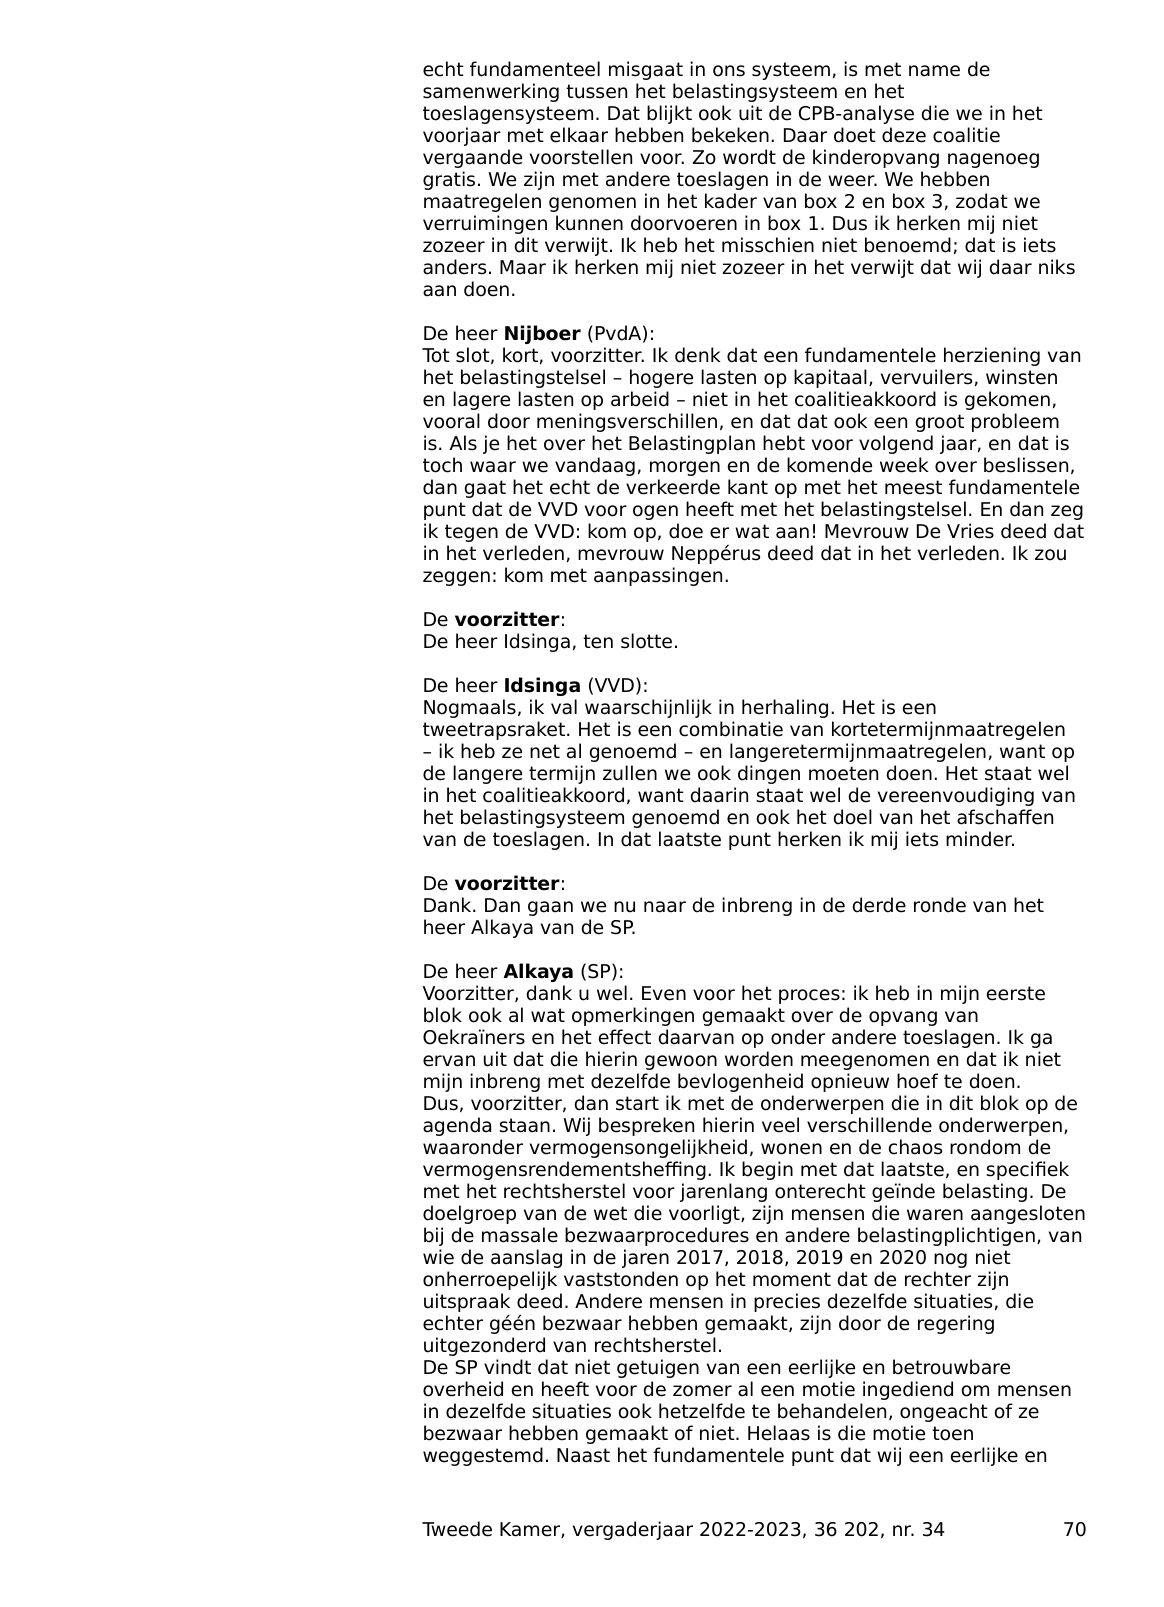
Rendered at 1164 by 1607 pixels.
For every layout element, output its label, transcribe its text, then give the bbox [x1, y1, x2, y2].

text De voorzitter: [422, 873, 1087, 895]
text Nogmaals, ik val waarschijnlijk in herhaling. Het is een tweetrapsraket. Het is een combinatie van kortetermijnmaatregelen – ik heb ze net al genoemd – en langeretermijnmaatregelen, want op de langere termijn zullen we ook dingen moeten doen. Het staat wel in het coalitieakkoord, want daarin staat wel de vereenvoudiging van het belastingsysteem genoemd en ook het doel van het afschaffen van de toeslagen. In dat laatste punt herken ik mij iets minder. [422, 697, 1087, 851]
text De heer Idsinga (VVD): [422, 675, 1087, 697]
text De heer Idsinga, ten slotte. [422, 631, 1087, 653]
text De SP vindt dat niet getuigen van een eerlijke en betrouwbare overheid en heeft voor de zomer al een motie ingediend om mensen in dezelfde situaties ook hetzelfde te behandelen, ongeacht of ze bezwaar hebben gemaakt of niet. Helaas is die motie toen weggestemd. Naast het fundamentele punt dat wij een eerlijke en [422, 1357, 1087, 1467]
text Dus, voorzitter, dan start ik met de onderwerpen die in dit blok op de agenda staan. Wij bespreken hierin veel verschillende onderwerpen, waaronder vermogensongelijkheid, wonen en de chaos rondom de vermogensrendementsheffing. Ik begin met dat laatste, en specifiek met het rechtsherstel voor jarenlang onterecht geïnde belasting. De doelgroep van de wet die voorligt, zijn mensen die waren aangesloten bij de massale bezwaarprocedures en andere belastingplichtigen, van wie de aanslag in de jaren 2017, 2018, 2019 en 2020 nog niet onherroepelijk vaststonden op het moment dat de rechter zijn uitspraak deed. Andere mensen in precies dezelfde situaties, die echter géén bezwaar hebben gemaakt, zijn door de regering uitgezonderd van rechtsherstel. [422, 1093, 1087, 1357]
text De heer Nijboer (PvdA): [422, 323, 1087, 345]
text Voorzitter, dank u wel. Even voor het proces: ik heb in mijn eerste blok ook al wat opmerkingen gemaakt over de opvang van Oekraïners en het effect daarvan op onder andere toeslagen. Ik ga ervan uit dat die hierin gewoon worden meegenomen en dat ik niet mijn inbreng met dezelfde bevlogenheid opnieuw hoef te doen. [422, 983, 1087, 1093]
text De voorzitter: [422, 609, 1087, 631]
text Dank. Dan gaan we nu naar de inbreng in de derde ronde van het heer Alkaya van de SP. [422, 895, 1087, 939]
text Tot slot, kort, voorzitter. Ik denk dat een fundamentele herziening van het belastingstelsel – hogere lasten op kapitaal, vervuilers, winsten en lagere lasten op arbeid – niet in het coalitieakkoord is gekomen, vooral door meningsverschillen, en dat dat ook een groot probleem is. Als je het over het Belastingplan hebt voor volgend jaar, en dat is toch waar we vandaag, morgen en de komende week over beslissen, dan gaat het echt de verkeerde kant op met het meest fundamentele punt dat de VVD voor ogen heeft met het belastingstelsel. En dan zeg ik tegen de VVD: kom op, doe er wat aan! Mevrouw De Vries deed dat in het verleden, mevrouw Neppérus deed dat in het verleden. Ik zou zeggen: kom met aanpassingen. [422, 345, 1087, 587]
text De heer Alkaya (SP): [422, 961, 1087, 983]
text echt fundamenteel misgaat in ons systeem, is met name de samenwerking tussen het belastingsysteem en het toeslagensysteem. Dat blijkt ook uit de CPB-analyse die we in het voorjaar met elkaar hebben bekeken. Daar doet deze coalitie vergaande voorstellen voor. Zo wordt de kinderopvang nagenoeg gratis. We zijn met andere toeslagen in de weer. We hebben maatregelen genomen in het kader van box 2 en box 3, zodat we verruimingen kunnen doorvoeren in box 1. Dus ik herken mij niet zozeer in dit verwijt. Ik heb het misschien niet benoemd; dat is iets anders. Maar ik herken mij niet zozeer in het verwijt dat wij daar niks aan doen. [422, 59, 1087, 301]
